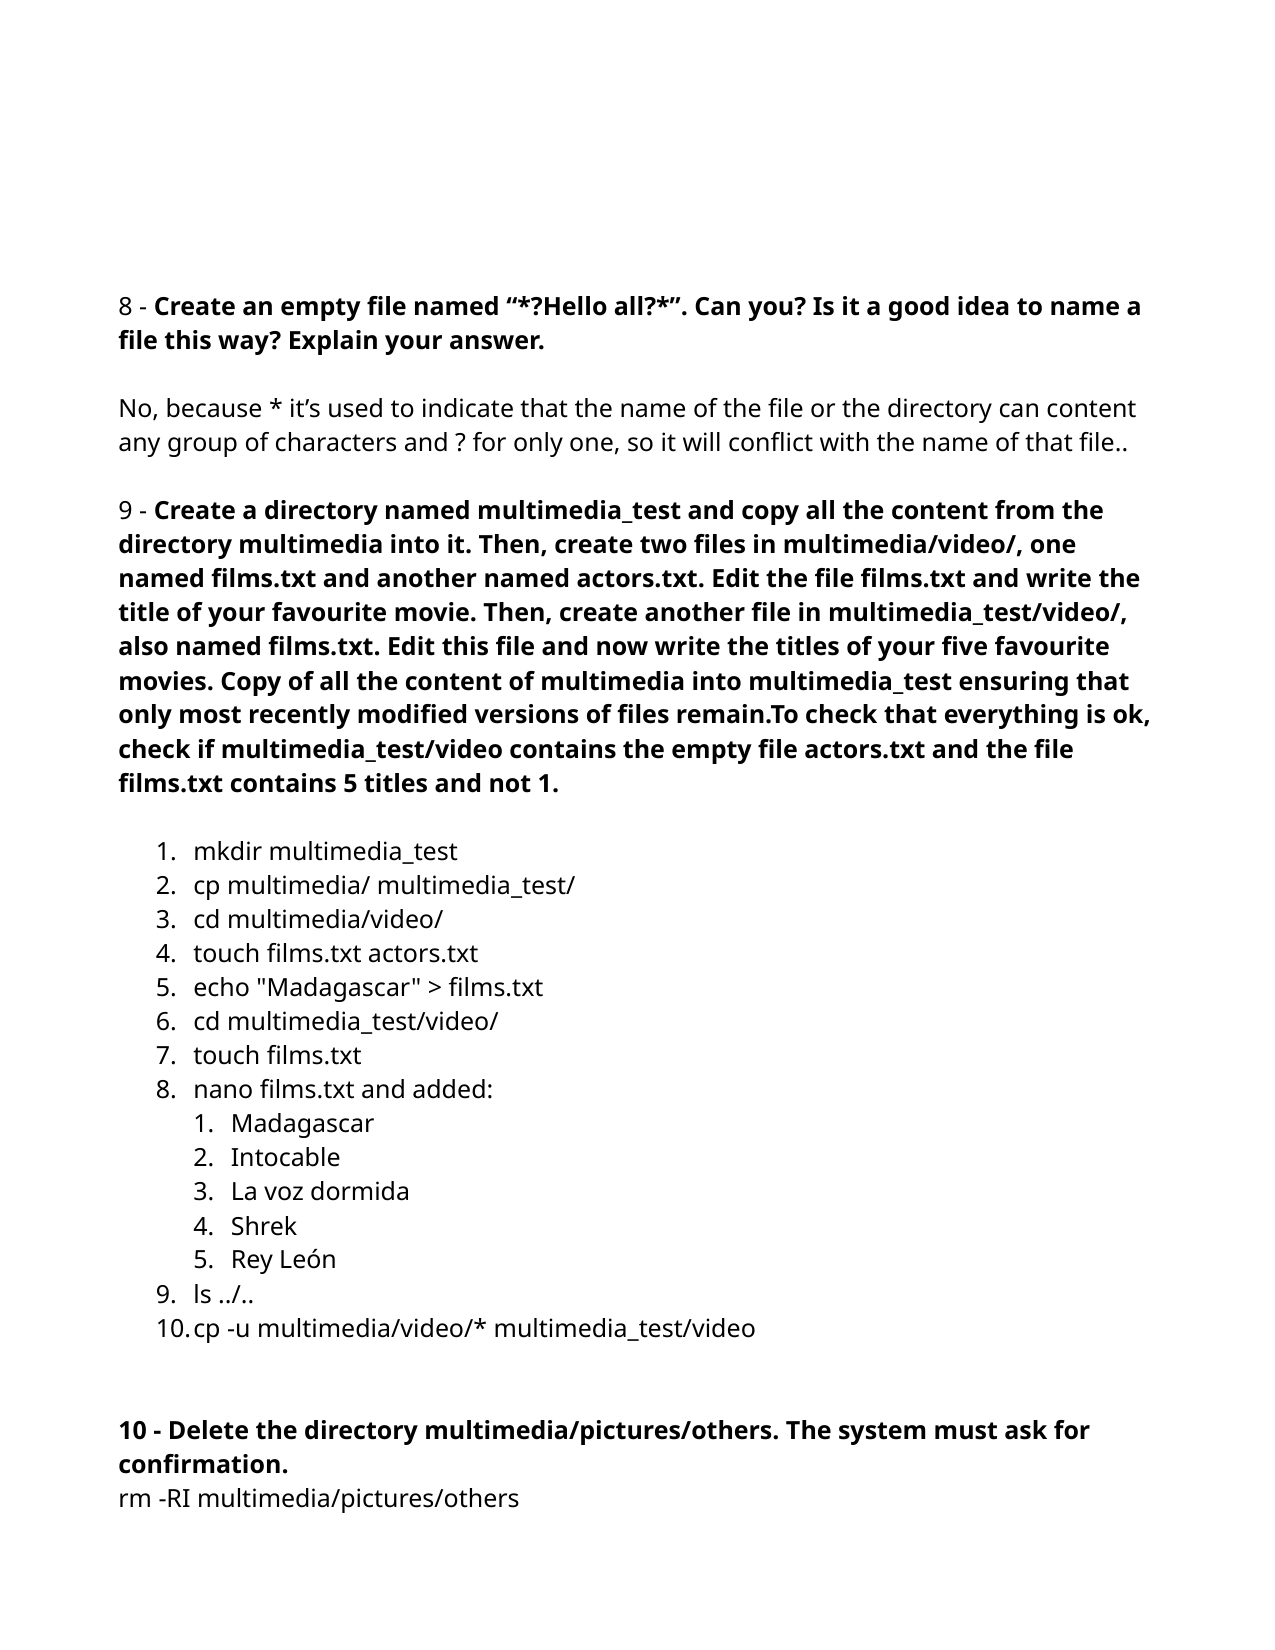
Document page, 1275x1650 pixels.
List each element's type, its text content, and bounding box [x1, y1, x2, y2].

list Madagascar [193, 1106, 1157, 1140]
list Intocable [193, 1140, 1157, 1174]
text rm -RI multimedia/pictures/others [118, 1481, 1157, 1515]
list cd multimedia/video/ [156, 902, 1157, 936]
list nano films.txt and added: [156, 1072, 1157, 1106]
list mkdir multimedia_test [156, 833, 1157, 867]
text 9 - Create a directory named multimedia_test and copy all the content from the directory multimedia into it. Then, create two files in multimedia/video/, one named films.txt and another named actors.txt. Edit the file films.txt and write the title of your favourite movie. Then, create another file in multimedia_test/video/, also named films.txt. Edit this file and now write the titles of your five favourite movies. Copy of all the content of multimedia into multimedia_test ensuring that only most recently modified versions of files remain.To check that everything is ok, check if multimedia_test/video contains the empty file actors.txt and the file films.txt contains 5 titles and not 1. [118, 493, 1157, 799]
list touch films.txt [156, 1038, 1157, 1072]
list Shrek [193, 1208, 1157, 1242]
text 8 - Create an empty file named “*?Hello all?*”. Can you? Is it a good idea to name a file this way? Explain your answer. [118, 288, 1157, 357]
list cp multimedia/ multimedia_test/ [156, 867, 1157, 902]
list ls ../.. [156, 1276, 1157, 1310]
list La voz dormida [193, 1174, 1157, 1208]
text No, because * it’s used to indicate that the name of the file or the directory can content any group of characters and ? for only one, so it will conflict with the name of that file.. [118, 391, 1157, 459]
list cp -u multimedia/video/* multimedia_test/video [156, 1310, 1157, 1344]
list cd multimedia_test/video/ [156, 1004, 1157, 1038]
list echo "Madagascar" > films.txt [156, 970, 1157, 1004]
list Rey León [193, 1242, 1157, 1276]
text 10 - Delete the directory multimedia/pictures/others. The system must ask for confirmation. [118, 1412, 1157, 1481]
list touch films.txt actors.txt [156, 936, 1157, 970]
